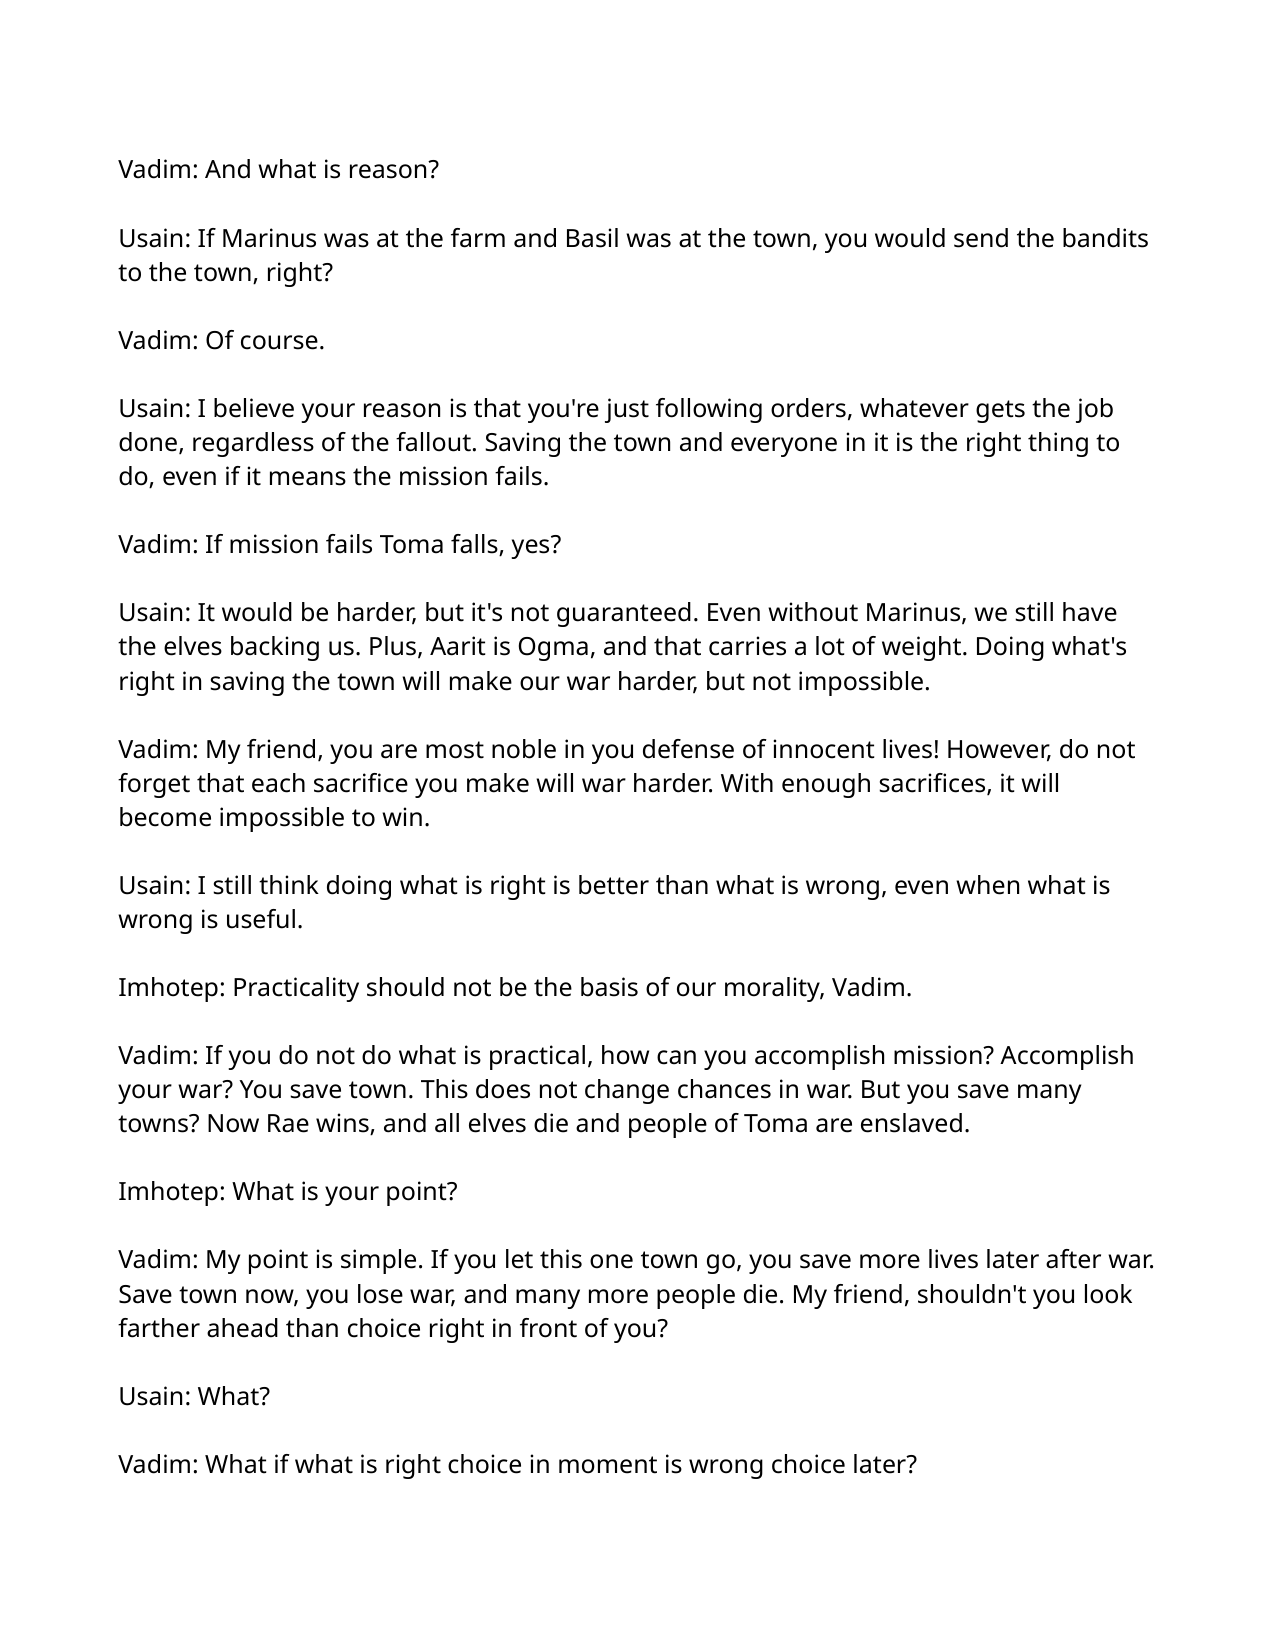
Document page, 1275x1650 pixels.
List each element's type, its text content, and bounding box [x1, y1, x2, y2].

text Usain: What? [118, 1378, 1157, 1412]
text Imhotep: Practicality should not be the basis of our morality, Vadim. [118, 970, 1157, 1004]
text Vadim: My point is simple. If you let this one town go, you save more lives later after war. Save town now, you lose war, and many more people die. My friend, shouldn't you look farther ahead than choice right in front of you? [118, 1242, 1157, 1344]
text Usain: It would be harder, but it's not guaranteed. Even without Marinus, we still have the elves backing us. Plus, Aarit is Ogma, and that carries a lot of weight. Doing what's right in saving the town will make our war harder, but not impossible. [118, 595, 1157, 697]
text Usain: I believe your reason is that you're just following orders, whatever gets the job done, regardless of the fallout. Saving the town and everyone in it is the right thing to do, even if it means the mission fails. [118, 391, 1157, 493]
text Usain: If Marinus was at the farm and Basil was at the town, you would send the bandits to the town, right? [118, 220, 1157, 288]
text Vadim: My friend, you are most noble in you defense of innocent lives! However, do not forget that each sacrifice you make will war harder. With enough sacrifices, it will become impossible to win. [118, 731, 1157, 833]
text Usain: I still think doing what is right is better than what is wrong, even when what is wrong is useful. [118, 867, 1157, 936]
text Vadim: What if what is right choice in moment is wrong choice later? [118, 1447, 1157, 1481]
text Vadim: If mission fails Toma falls, yes? [118, 527, 1157, 561]
text Vadim: And what is reason? [118, 152, 1157, 186]
text Vadim: Of course. [118, 322, 1157, 357]
text Imhotep: What is your point? [118, 1174, 1157, 1208]
text Vadim: If you do not do what is practical, how can you accomplish mission? Accomplish your war? You save town. This does not change chances in war. But you save many towns? Now Rae wins, and all elves die and people of Toma are enslaved. [118, 1038, 1157, 1140]
